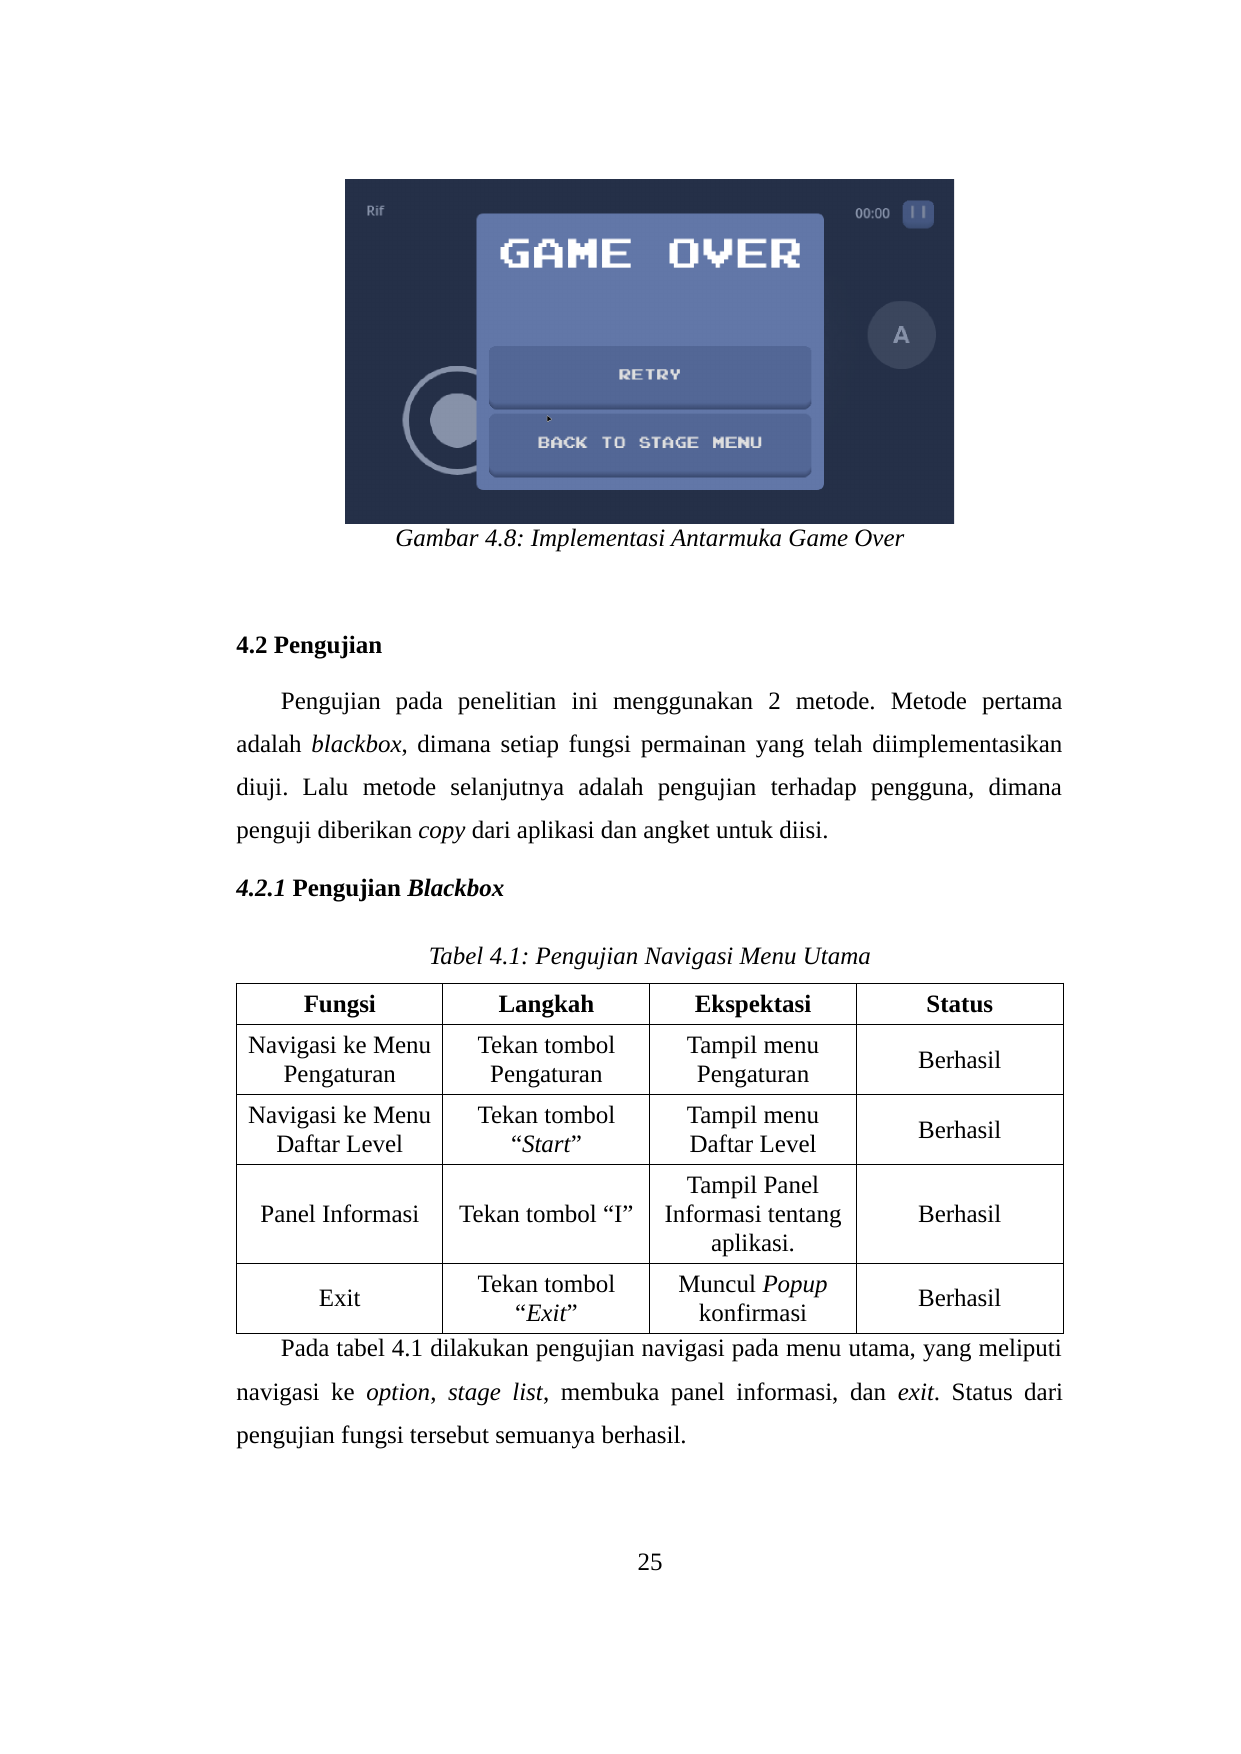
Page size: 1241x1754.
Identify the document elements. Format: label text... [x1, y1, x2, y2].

text Pengujian pada penelitian ini menggunakan 2 metode. Metode pertama adalah blackbox, dimana setiap fungsi permainan yang telah diimplementasikan diuji. Lalu metode selanjutnya adalah pengujian terhadap pengguna, dimana penguji diberikan copy dari aplikasi dan angket untuk diisi. [236, 686, 1063, 844]
table_cell Muncul Popup konfirmasi [650, 1264, 856, 1332]
table_cell Tampil menu Pengaturan [650, 1025, 856, 1094]
table_cell Berhasil [857, 1095, 1063, 1164]
text Tabel 4.1: Pengujian Navigasi Menu Utama [236, 941, 1063, 970]
table_header Langkah [443, 984, 649, 1024]
picture [345, 179, 955, 524]
table_cell Exit [237, 1264, 442, 1332]
table_header Fungsi [237, 984, 442, 1024]
table_cell Tekan tombol “I” [443, 1165, 649, 1262]
table_cell Berhasil [857, 1025, 1063, 1094]
table_cell Berhasil [857, 1165, 1063, 1262]
table_cell Tekan tombol “Start” [443, 1095, 649, 1164]
table_cell Panel Informasi [237, 1165, 442, 1262]
table_cell Tekan tombol Pengaturan [443, 1025, 649, 1094]
table_header Ekspektasi [650, 984, 856, 1024]
table_cell Tampil menu Daftar Level [650, 1095, 856, 1164]
subtitle Pengujian Blackbox [236, 873, 1063, 902]
table_header Status [857, 984, 1063, 1024]
subtitle Pengujian [236, 630, 1063, 659]
text Pada tabel 4.1 dilakukan pengujian navigasi pada menu utama, yang meliputi navigasi ke option, stage list, membuka panel informasi, dan exit. Status dari pengujian fungsi tersebut semuanya berhasil. [236, 1334, 1063, 1448]
text Gambar 4.8: Implementasi Antarmuka Game Over [345, 524, 954, 552]
table_cell Navigasi ke Menu Daftar Level [237, 1095, 442, 1164]
table_cell Tekan tombol “Exit” [443, 1264, 649, 1332]
table_cell Berhasil [857, 1264, 1063, 1332]
table_cell Tampil Panel Informasi tentang aplikasi. [650, 1165, 856, 1262]
table_cell Navigasi ke Menu Pengaturan [237, 1025, 442, 1094]
